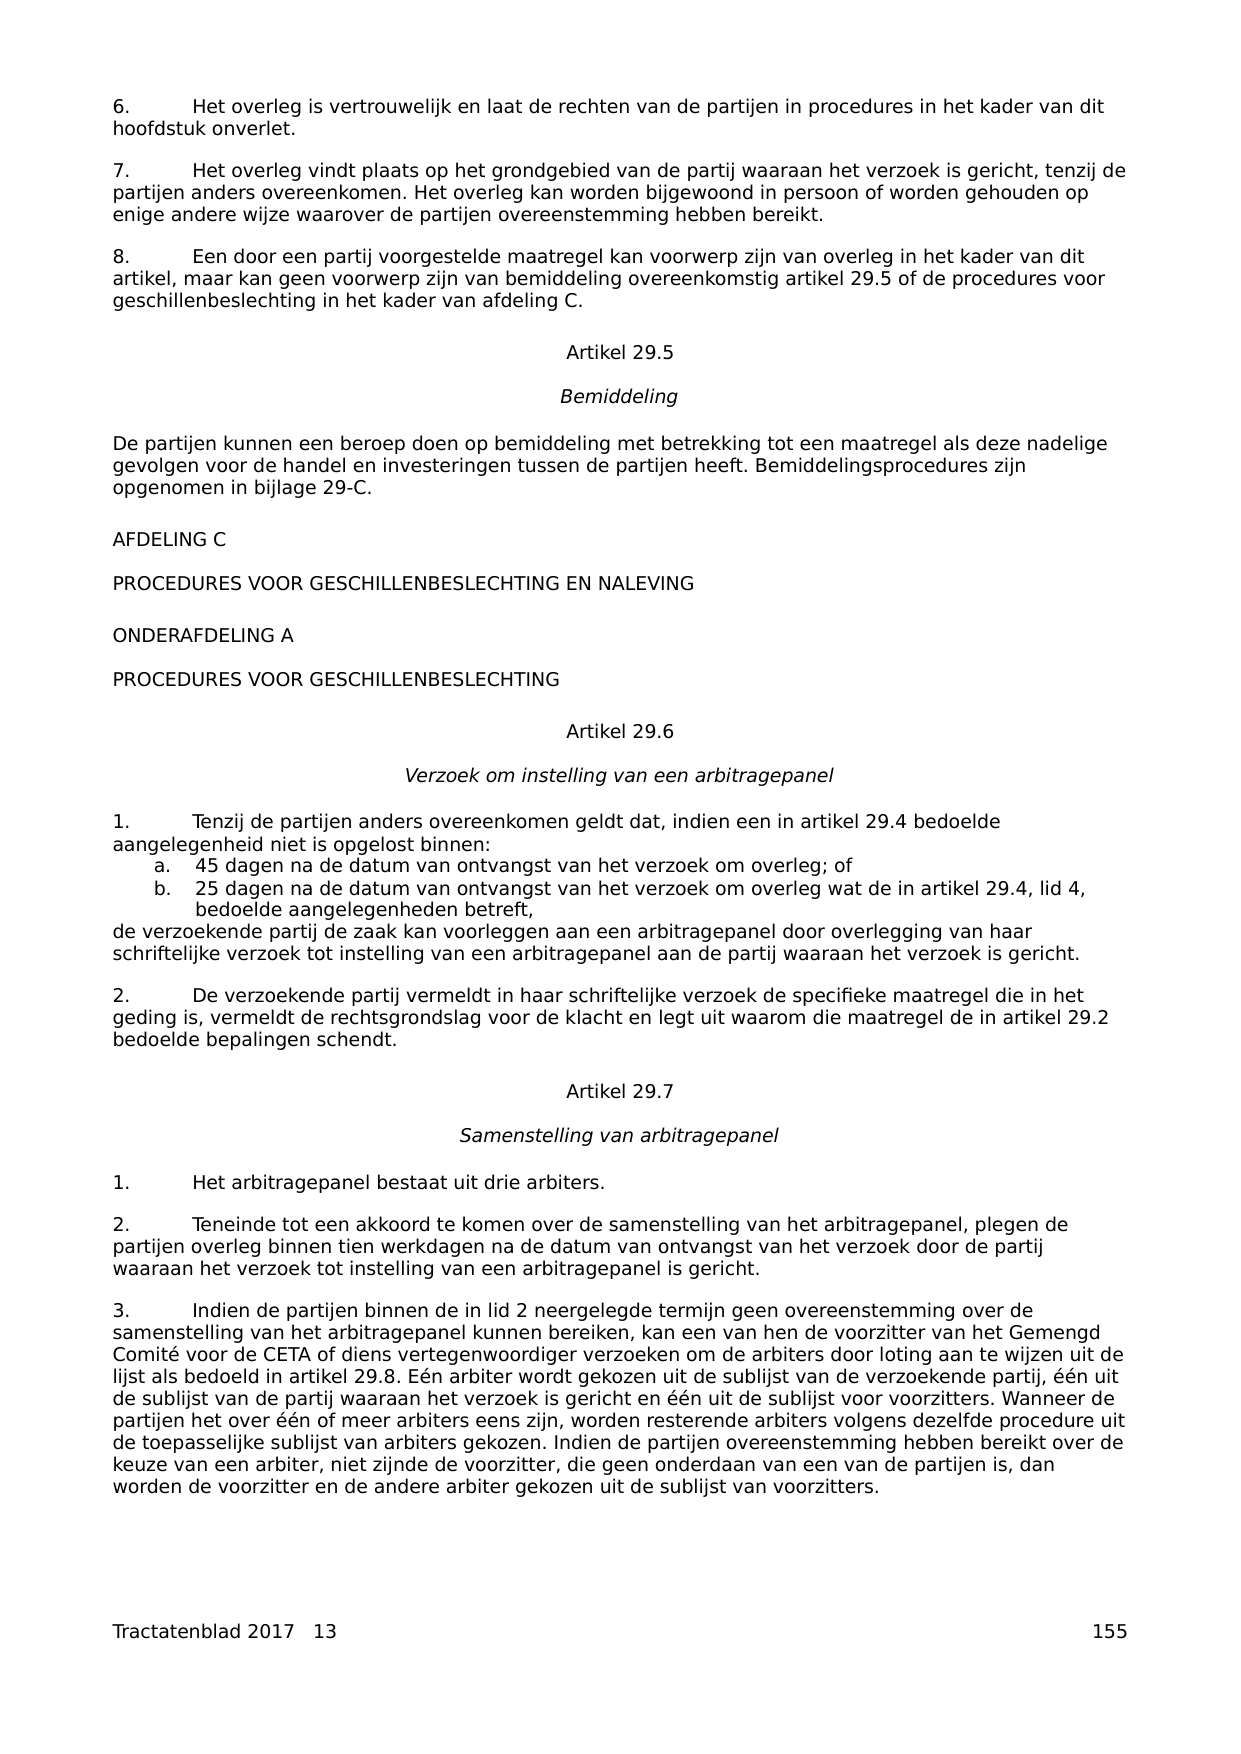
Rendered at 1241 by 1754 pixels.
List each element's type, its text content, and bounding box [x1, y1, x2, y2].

text 1. Het arbitragepanel bestaat uit drie arbiters. [112, 1172, 1128, 1194]
text De partijen kunnen een beroep doen op bemiddeling met betrekking tot een maatregel als deze nadelige gevolgen voor de handel en investeringen tussen de partijen heeft. Bemiddelingsprocedures zijn opgenomen in bijlage 29-C. [112, 433, 1128, 499]
subtitle ONDERAFDELING A PROCEDURES VOOR GESCHILLENBESLECHTING [112, 624, 1128, 691]
text 2. De verzoekende partij vermeldt in haar schriftelijke verzoek de specifieke maatregel die in het geding is, vermeldt de rechtsgrondslag voor de klacht en legt uit waarom die maatregel de in artikel 29.2 bedoelde bepalingen schendt. [112, 985, 1128, 1051]
text 6. Het overleg is vertrouwelijk en laat de rechten van de partijen in procedures in het kader van dit hoofdstuk onverlet. [112, 96, 1128, 140]
subtitle Artikel 29.5 Bemiddeling [112, 342, 1128, 408]
text b. 25 dagen na de datum van ontvangst van het verzoek om overleg wat de in artikel 29.4, lid 4, bedoelde aangelegenheden betreft, [153, 877, 1128, 921]
text a. 45 dagen na de datum van ontvangst van het verzoek om overleg; of [153, 855, 1128, 877]
text 7. Het overleg vindt plaats op het grondgebied van de partij waaraan het verzoek is gericht, tenzij de partijen anders overeenkomen. Het overleg kan worden bijgewoond in persoon of worden gehouden op enige andere wijze waarover de partijen overeenstemming hebben bereikt. [112, 160, 1128, 226]
text 8. Een door een partij voorgestelde maatregel kan voorwerp zijn van overleg in het kader van dit artikel, maar kan geen voorwerp zijn van bemiddeling overeenkomstig artikel 29.5 of de procedures voor geschillenbeslechting in het kader van afdeling C. [112, 246, 1128, 312]
subtitle AFDELING C PROCEDURES VOOR GESCHILLENBESLECHTING EN NALEVING [112, 529, 1128, 594]
text 3. Indien de partijen binnen de in lid 2 neergelegde termijn geen overeenstemming over de samenstelling van het arbitragepanel kunnen bereiken, kan een van hen de voorzitter van het Gemengd Comité voor de CETA of diens vertegenwoordiger verzoeken om de arbiters door loting aan te wijzen uit de lijst als bedoeld in artikel 29.8. Eén arbiter wordt gekozen uit de sublijst van de verzoekende partij, één uit de sublijst van de partij waaraan het verzoek is gericht en één uit de sublijst voor voorzitters. Wanneer de partijen het over één of meer arbiters eens zijn, worden resterende arbiters volgens dezelfde procedure uit de toepasselijke sublijst van arbiters gekozen. Indien de partijen overeenstemming hebben bereikt over de keuze van een arbiter, niet zijnde de voorzitter, die geen onderdaan van een van de partijen is, dan worden de voorzitter en de andere arbiter gekozen uit de sublijst van voorzitters. [112, 1300, 1128, 1498]
text 2. Teneinde tot een akkoord te komen over de samenstelling van het arbitragepanel, plegen de partijen overleg binnen tien werkdagen na de datum van ontvangst van het verzoek door de partij waaraan het verzoek tot instelling van een arbitragepanel is gericht. [112, 1214, 1128, 1280]
text de verzoekende partij de zaak kan voorleggen aan een arbitragepanel door overlegging van haar schriftelijke verzoek tot instelling van een arbitragepanel aan de partij waaraan het verzoek is gericht. [112, 921, 1128, 965]
subtitle Artikel 29.6 Verzoek om instelling van een arbitragepanel [112, 721, 1128, 786]
text 1. Tenzij de partijen anders overeenkomen geldt dat, indien een in artikel 29.4 bedoelde aangelegenheid niet is opgelost binnen: [112, 811, 1128, 855]
subtitle Artikel 29.7 Samenstelling van arbitragepanel [112, 1081, 1128, 1147]
